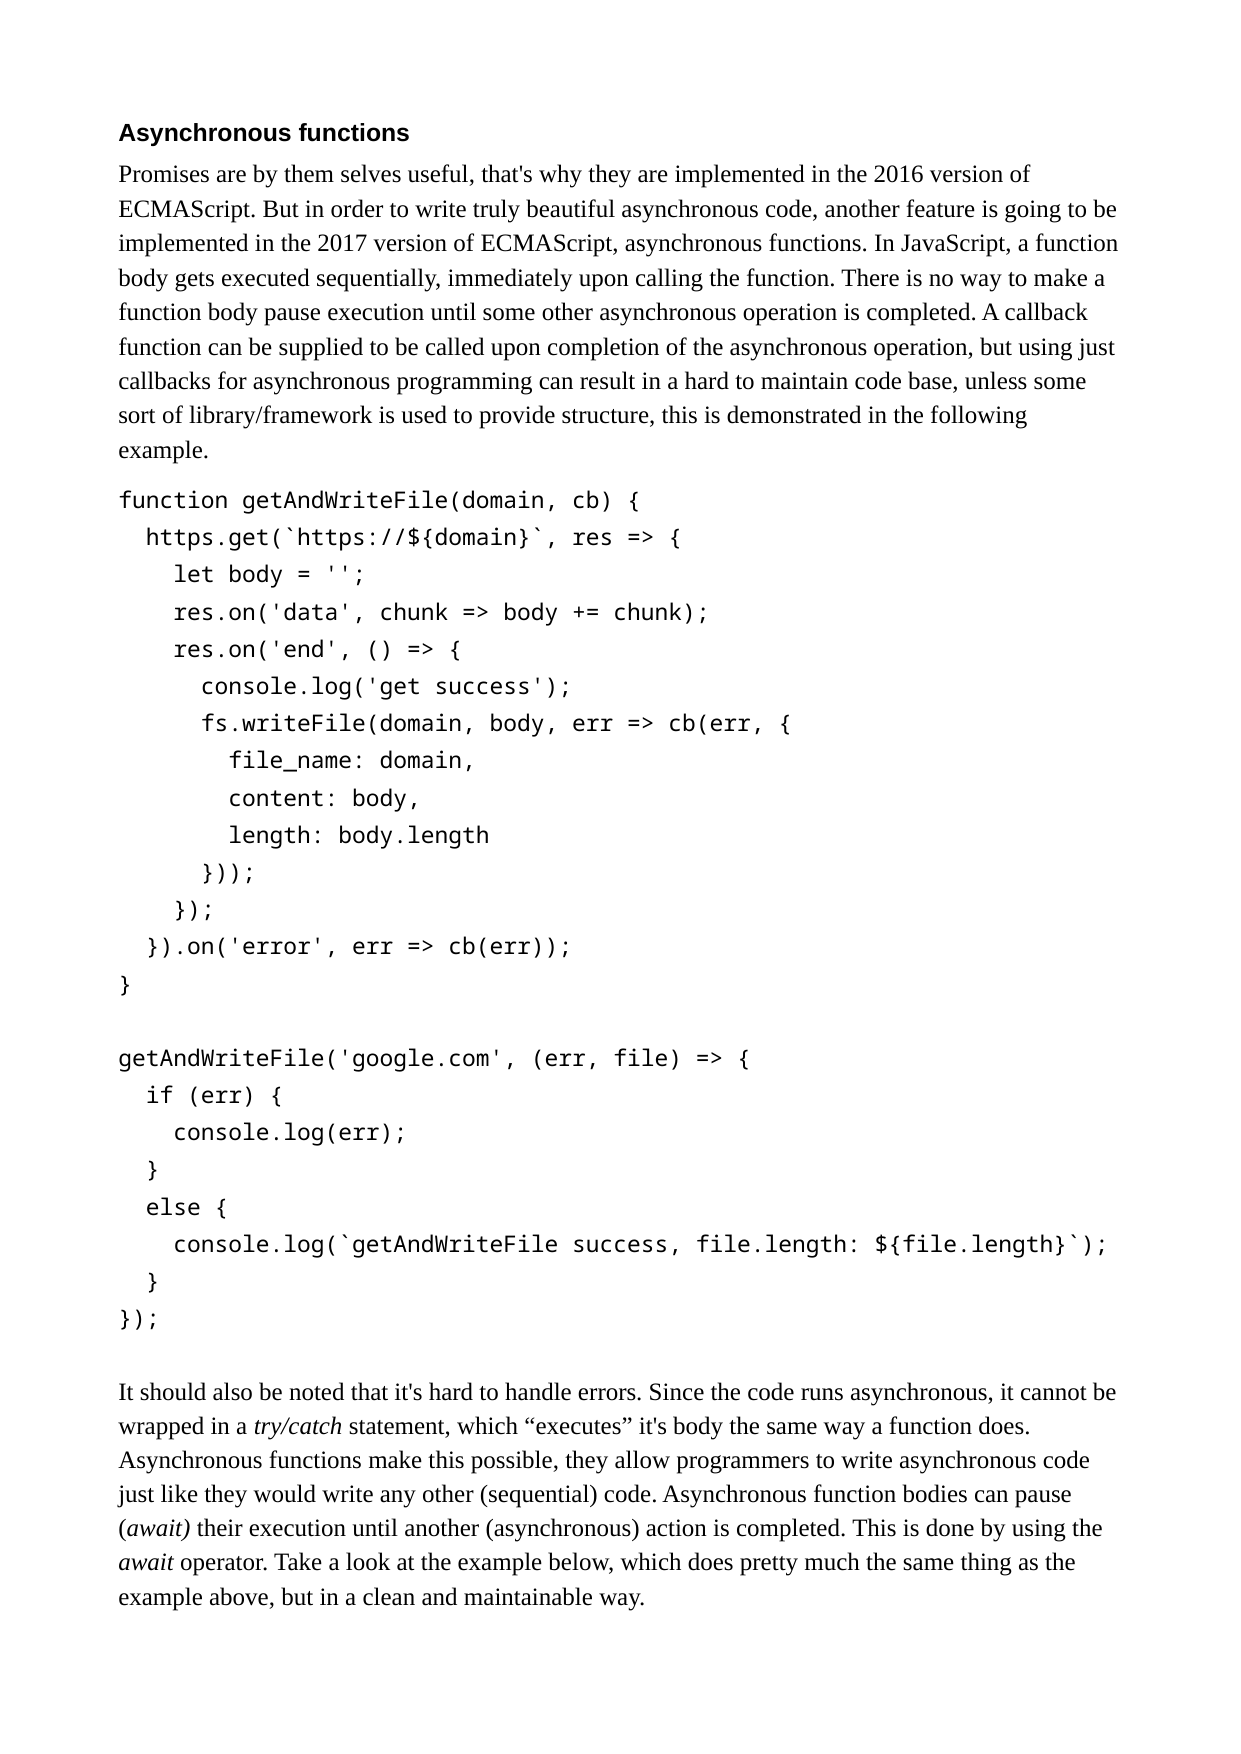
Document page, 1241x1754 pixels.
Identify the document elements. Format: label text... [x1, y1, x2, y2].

text fs.writeFile(domain, body, err => cb(err, { [118, 707, 1122, 738]
text console.log(err); [118, 1116, 1122, 1147]
text } [118, 1153, 1122, 1185]
text res.on('end', () => { [118, 633, 1122, 664]
text length: body.length [118, 819, 1122, 850]
text } [118, 967, 1122, 999]
text console.log('get success'); [118, 670, 1122, 701]
text let body = ''; [118, 558, 1122, 590]
text } [118, 1265, 1122, 1296]
text }).on('error', err => cb(err)); [118, 930, 1122, 962]
subtitle Asynchronous functions [118, 118, 1122, 147]
text console.log(`getAndWriteFile success, file.length: ${file.length}`); [118, 1228, 1122, 1259]
text })); [118, 856, 1122, 887]
text Promises are by them selves useful, that's why they are implemented in the 2016 version of ECMAScript. But in order to write truly beautiful asynchronous code, another feature is going to be implemented in the 2017 version of ECMAScript, asynchronous functions. In JavaScript, a function body gets executed sequentially, immediately upon calling the function. There is no way to make a function body pause execution until some other asynchronous operation is completed. A callback function can be supplied to be called upon completion of the asynchronous operation, but using just callbacks for asynchronous programming can result in a hard to maintain code base, unless some sort of library/framework is used to provide structure, this is demonstrated in the following example. [118, 159, 1122, 464]
text It should also be noted that it's hard to handle errors. Since the code runs asynchronous, it cannot be wrapped in a try/catch statement, which “executes” it's body the same way a function does. Asynchronous functions make this possible, they allow programmers to write asynchronous code just like they would write any other (sequential) code. Asynchronous function bodies can pause (await) their execution until another (asynchronous) action is completed. This is done by using the await operator. Take a look at the example below, which does pretty much the same thing as the example above, but in a clean and maintainable way. [118, 1377, 1122, 1610]
text }); [118, 893, 1122, 924]
text res.on('data', chunk => body += chunk); [118, 596, 1122, 627]
text }); [118, 1302, 1122, 1333]
text else { [118, 1191, 1122, 1222]
text content: body, [118, 782, 1122, 813]
text file_name: domain, [118, 744, 1122, 776]
text if (err) { [118, 1079, 1122, 1110]
text https.get(`https://${domain}`, res => { [118, 521, 1122, 552]
text function getAndWriteFile(domain, cb) { [118, 484, 1122, 515]
text getAndWriteFile('google.com', (err, file) => { [118, 1042, 1122, 1073]
